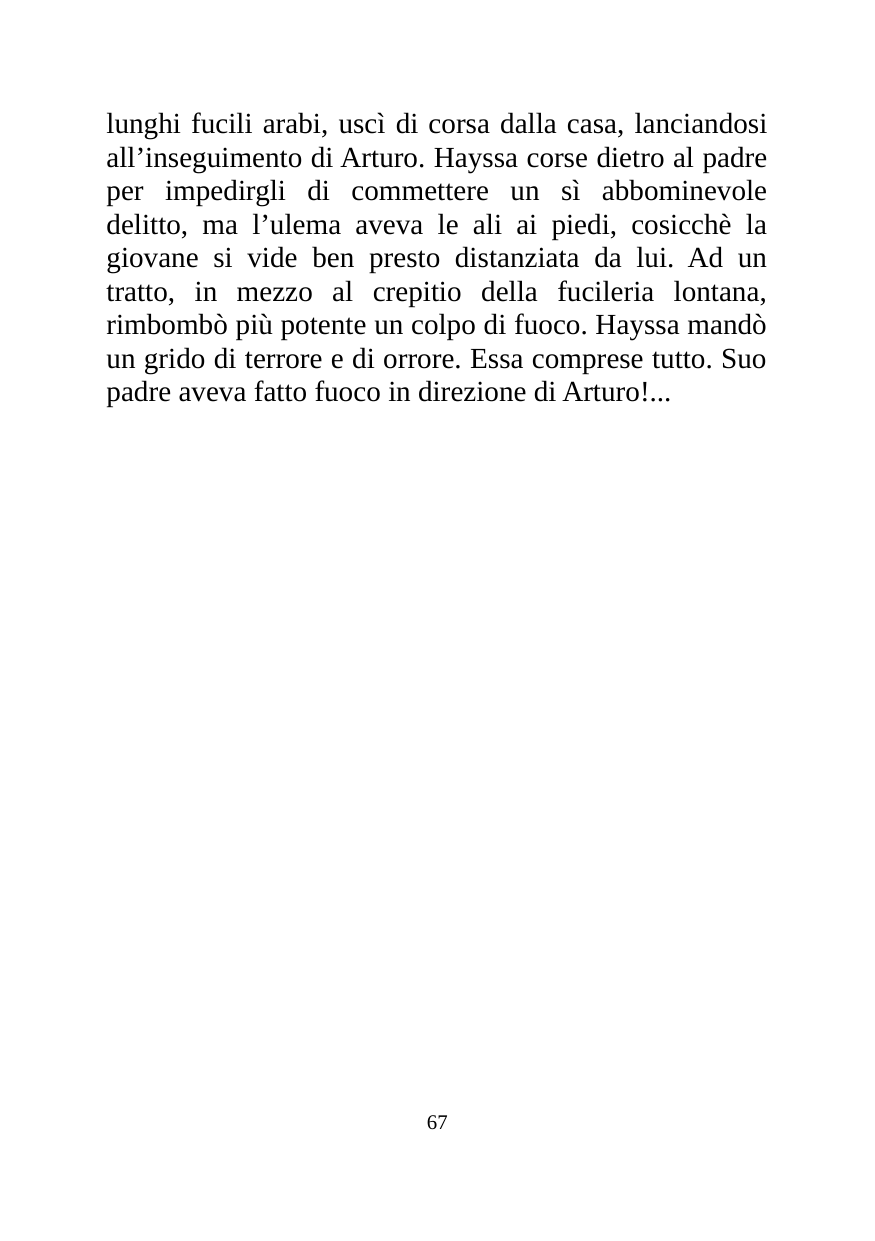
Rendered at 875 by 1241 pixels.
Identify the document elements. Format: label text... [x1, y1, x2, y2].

text lunghi fucili arabi, uscì di corsa dalla casa, lanciandosi all’inseguimento di Arturo. Hayssa corse dietro al padre per impedirgli di commettere un sì abbominevole delitto, ma l’ulema aveva le ali ai piedi, cosicchè la giovane si vide ben presto distanziata da lui. Ad un tratto, in mezzo al crepitio della fucileria lontana, rimbombò più potente un colpo di fuoco. Hayssa mandò un grido di terrore e di orrore. Essa comprese tutto. Suo padre aveva fatto fuoco in direzione di Arturo!... [106, 106, 768, 408]
